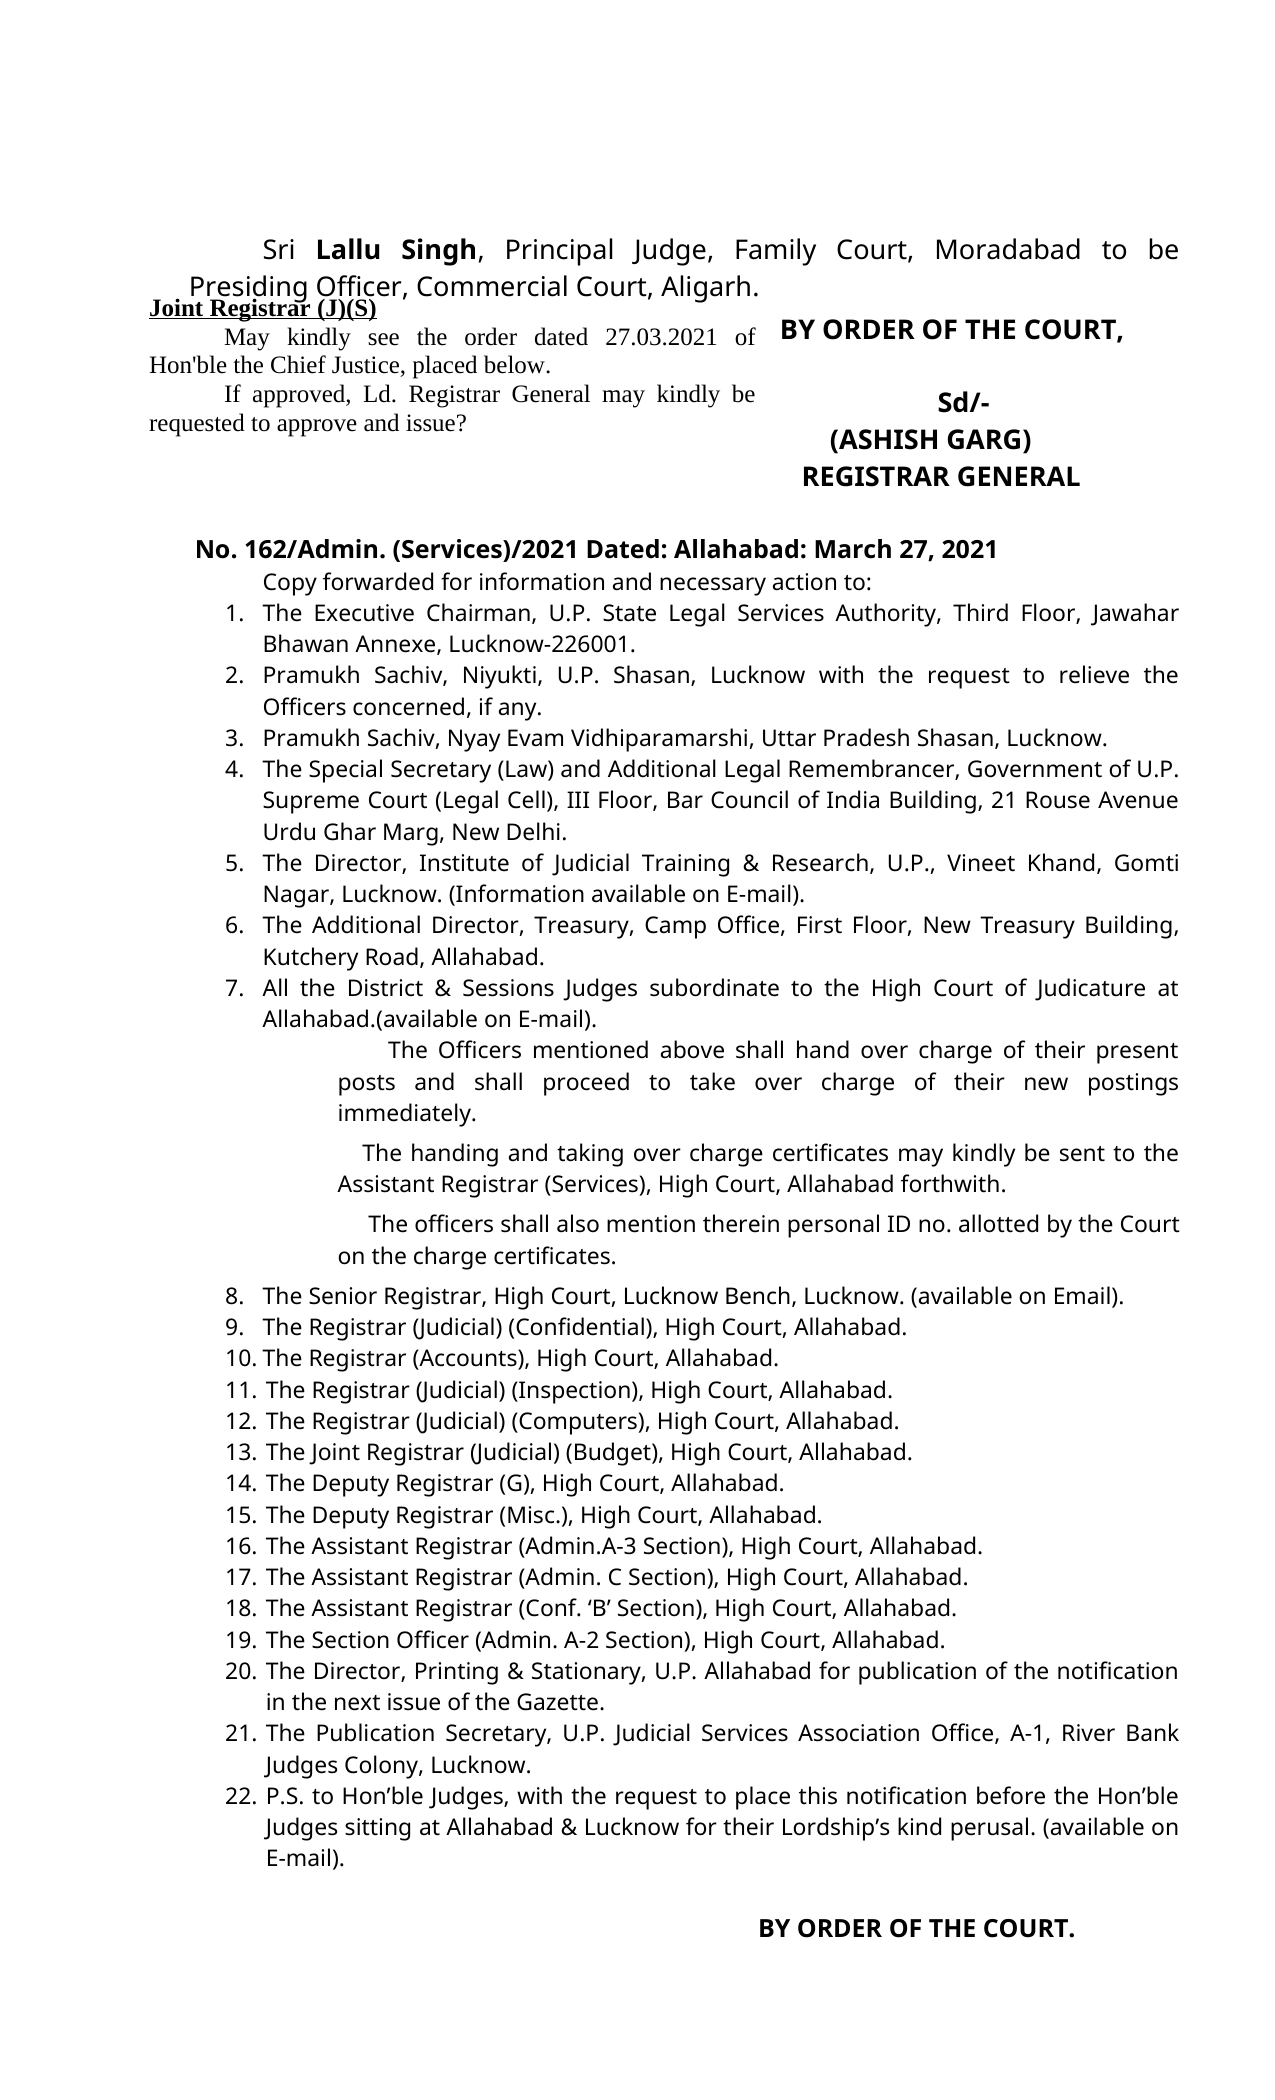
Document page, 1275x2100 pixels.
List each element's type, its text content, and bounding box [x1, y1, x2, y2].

list Pramukh Sachiv, Nyay Evam Vidhiparamarshi, Uttar Pradesh Shasan, Lucknow. [225, 722, 1181, 753]
text BY ORDER OF THE COURT, [562, 310, 1181, 347]
text No. 162/Admin. (Services)/2021 Dated: Allahabad: March 27, 2021 [187, 531, 1181, 566]
list Pramukh Sachiv, Niyukti, U.P. Shasan, Lucknow with the request to relieve the Officers concerned, if any. [225, 659, 1181, 722]
text (ASHISH GARG) [187, 421, 1181, 458]
list The Joint Registrar (Judicial) (Budget), High Court, Allahabad. [225, 1436, 1181, 1467]
list The Deputy Registrar (Misc.), High Court, Allahabad. [225, 1499, 1181, 1530]
list The Director, Printing & Stationary, U.P. Allahabad for publication of the notification in the next issue of the Gazette. [225, 1655, 1181, 1717]
list The Special Secretary (Law) and Additional Legal Remembrancer, Government of U.P. Supreme Court (Legal Cell), III Floor, Bar Council of India Building, 21 Rouse Avenue Urdu Ghar Marg, New Delhi. [225, 753, 1181, 847]
text BY ORDER OF THE COURT. [187, 1911, 1181, 1944]
list The Director, Institute of Judicial Training & Research, U.P., Vineet Khand, Gomti Nagar, Lucknow. (Information available on E-mail). [225, 847, 1181, 909]
list The Assistant Registrar (Admin.A-3 Section), High Court, Allahabad. [225, 1530, 1181, 1561]
list All the District & Sessions Judges subordinate to the High Court of Judicature at Allahabad.(available on E-mail). [225, 972, 1181, 1034]
list The Registrar (Judicial) (Computers), High Court, Allahabad. [225, 1405, 1181, 1436]
text REGISTRAR GENERAL [187, 458, 1181, 494]
list The Senior Registrar, High Court, Lucknow Bench, Lucknow. (available on Email). [225, 1280, 1181, 1311]
text Copy forwarded for information and necessary action to: [187, 566, 1181, 597]
list The Section Officer (Admin. A-2 Section), High Court, Allahabad. [225, 1624, 1181, 1655]
text The officers shall also mention therein personal ID no. allotted by the Court on the charge certificates. [337, 1208, 1181, 1271]
text The Officers mentioned above shall hand over charge of their present posts and shall proceed to take over charge of their new postings immediately. [337, 1034, 1181, 1128]
list The Publication Secretary, U.P. Judicial Services Association Office, A-1, River Bank Judges Colony, Lucknow. [225, 1717, 1181, 1780]
list The Executive Chairman, U.P. State Legal Services Authority, Third Floor, Jawahar Bhawan Annexe, Lucknow-226001. [225, 597, 1181, 659]
list The Deputy Registrar (G), High Court, Allahabad. [225, 1467, 1181, 1499]
list The Registrar (Accounts), High Court, Allahabad. [225, 1342, 1181, 1374]
text Sd/- [187, 384, 1181, 421]
list The Additional Director, Treasury, Camp Office, First Floor, New Treasury Building, Kutchery Road, Allahabad. [225, 909, 1181, 972]
list The Registrar (Judicial) (Confidential), High Court, Allahabad. [225, 1311, 1181, 1342]
text The handing and taking over charge certificates may kindly be sent to the Assistant Registrar (Services), High Court, Allahabad forthwith. [300, 1137, 1181, 1199]
list The Assistant Registrar (Admin. C Section), High Court, Allahabad. [225, 1561, 1181, 1592]
subtitle Sri Lallu Singh, Principal Judge, Family Court, Moradabad to be Presiding Officer, Commercial Court, Aligarh. [189, 230, 1181, 304]
list P.S. to Hon’ble Judges, with the request to place this notification before the Hon’ble Judges sitting at Allahabad & Lucknow for their Lordship’s kind perusal. (available on E-mail). [225, 1780, 1181, 1874]
list The Assistant Registrar (Conf. ‘B’ Section), High Court, Allahabad. [225, 1592, 1181, 1624]
list The Registrar (Judicial) (Inspection), High Court, Allahabad. [225, 1374, 1181, 1405]
